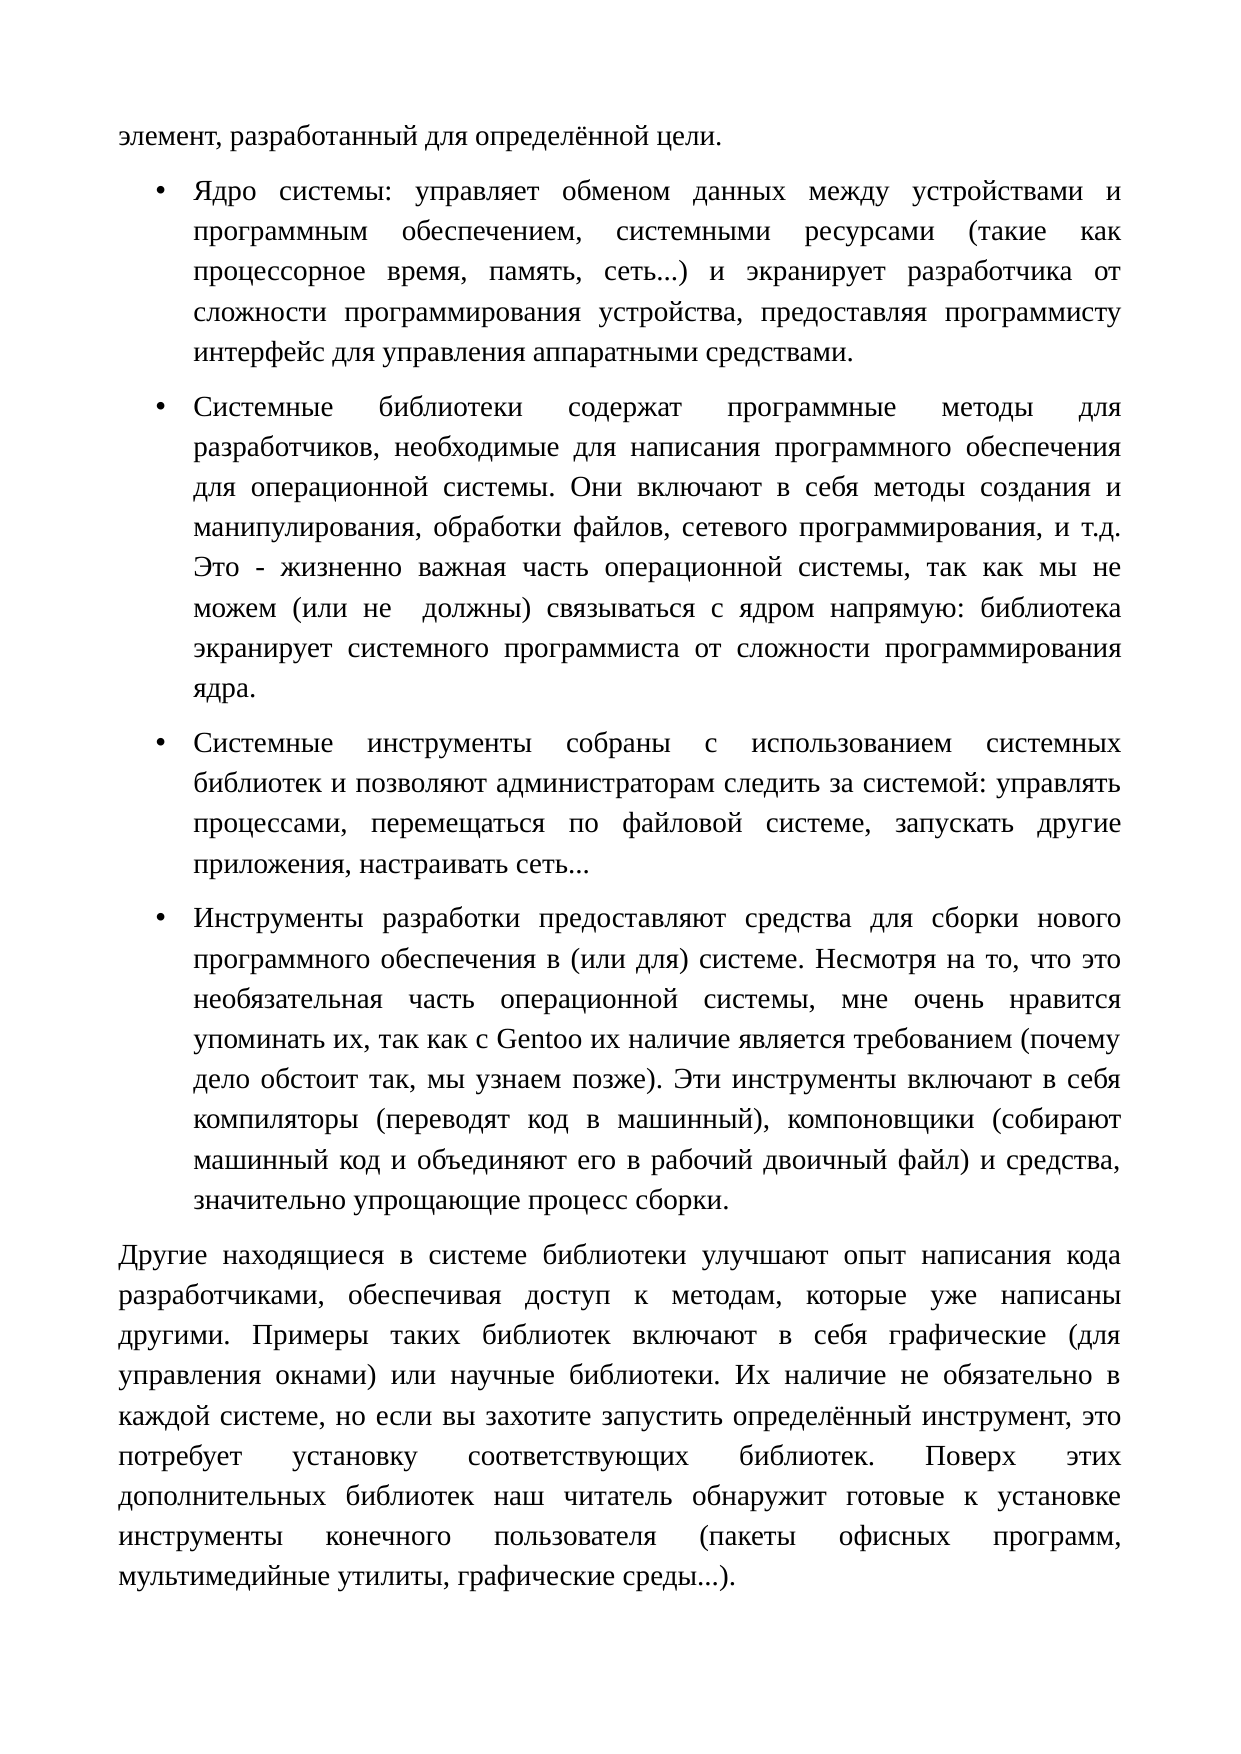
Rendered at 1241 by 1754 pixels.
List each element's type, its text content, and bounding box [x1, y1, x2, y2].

list Системные инструменты собраны с использованием системных библиотек и позволяют администраторам следить за системой: управлять процессами, перемещаться по файловой системе, запускать другие приложения, настраивать сеть... [156, 725, 1122, 879]
list Инструменты разработки предоставляют средства для сборки нового программного обеспечения в (или для) системе. Несмотря на то, что это необязательная часть операционной системы, мне очень нравится упоминать их, так как с Gentoo их наличие является требованием (почему дело обстоит так, мы узнаем позже). Эти инструменты включают в себя компиляторы (переводят код в машинный), компоновщики (собирают машинный код и объединяют его в рабочий двоичный файл) и средства, значительно упрощающие процесс сборки. [156, 901, 1122, 1216]
list Системные библиотеки содержат программные методы для разработчиков, необходимые для написания программного обеспечения для операционной системы. Они включают в себя методы создания и манипулирования, обработки файлов, сетевого программирования, и т.д. Это - жизненно важная часть операционной системы, так как мы не можем (или не должны) связываться с ядром напрямую: библиотека экранирует системного программиста от сложности программирования ядра. [156, 389, 1122, 704]
text элемент, разработанный для определённой цели. [118, 118, 1122, 152]
text Другие находящиеся в системе библиотеки улучшают опыт написания кода разработчиками, обеспечивая доступ к методам, которые уже написаны другими. Примеры таких библиотек включают в себя графические (для управления окнами) или научные библиотеки. Их наличие не обязательно в каждой системе, но если вы захотите запустить определённый инструмент, это потребует установку соответствующих библиотек. Поверх этих дополнительных библиотек наш читатель обнаружит готовые к установке инструменты конечного пользователя (пакеты офисных программ, мультимедийные утилиты, графические среды...). [118, 1237, 1122, 1592]
list Ядро системы: управляет обменом данных между устройствами и программным обеспечением, системными ресурсами (такие как процессорное время, память, сеть...) и экранирует разработчика от сложности программирования устройства, предоставляя программисту интерфейс для управления аппаратными средствами. [156, 173, 1122, 367]
